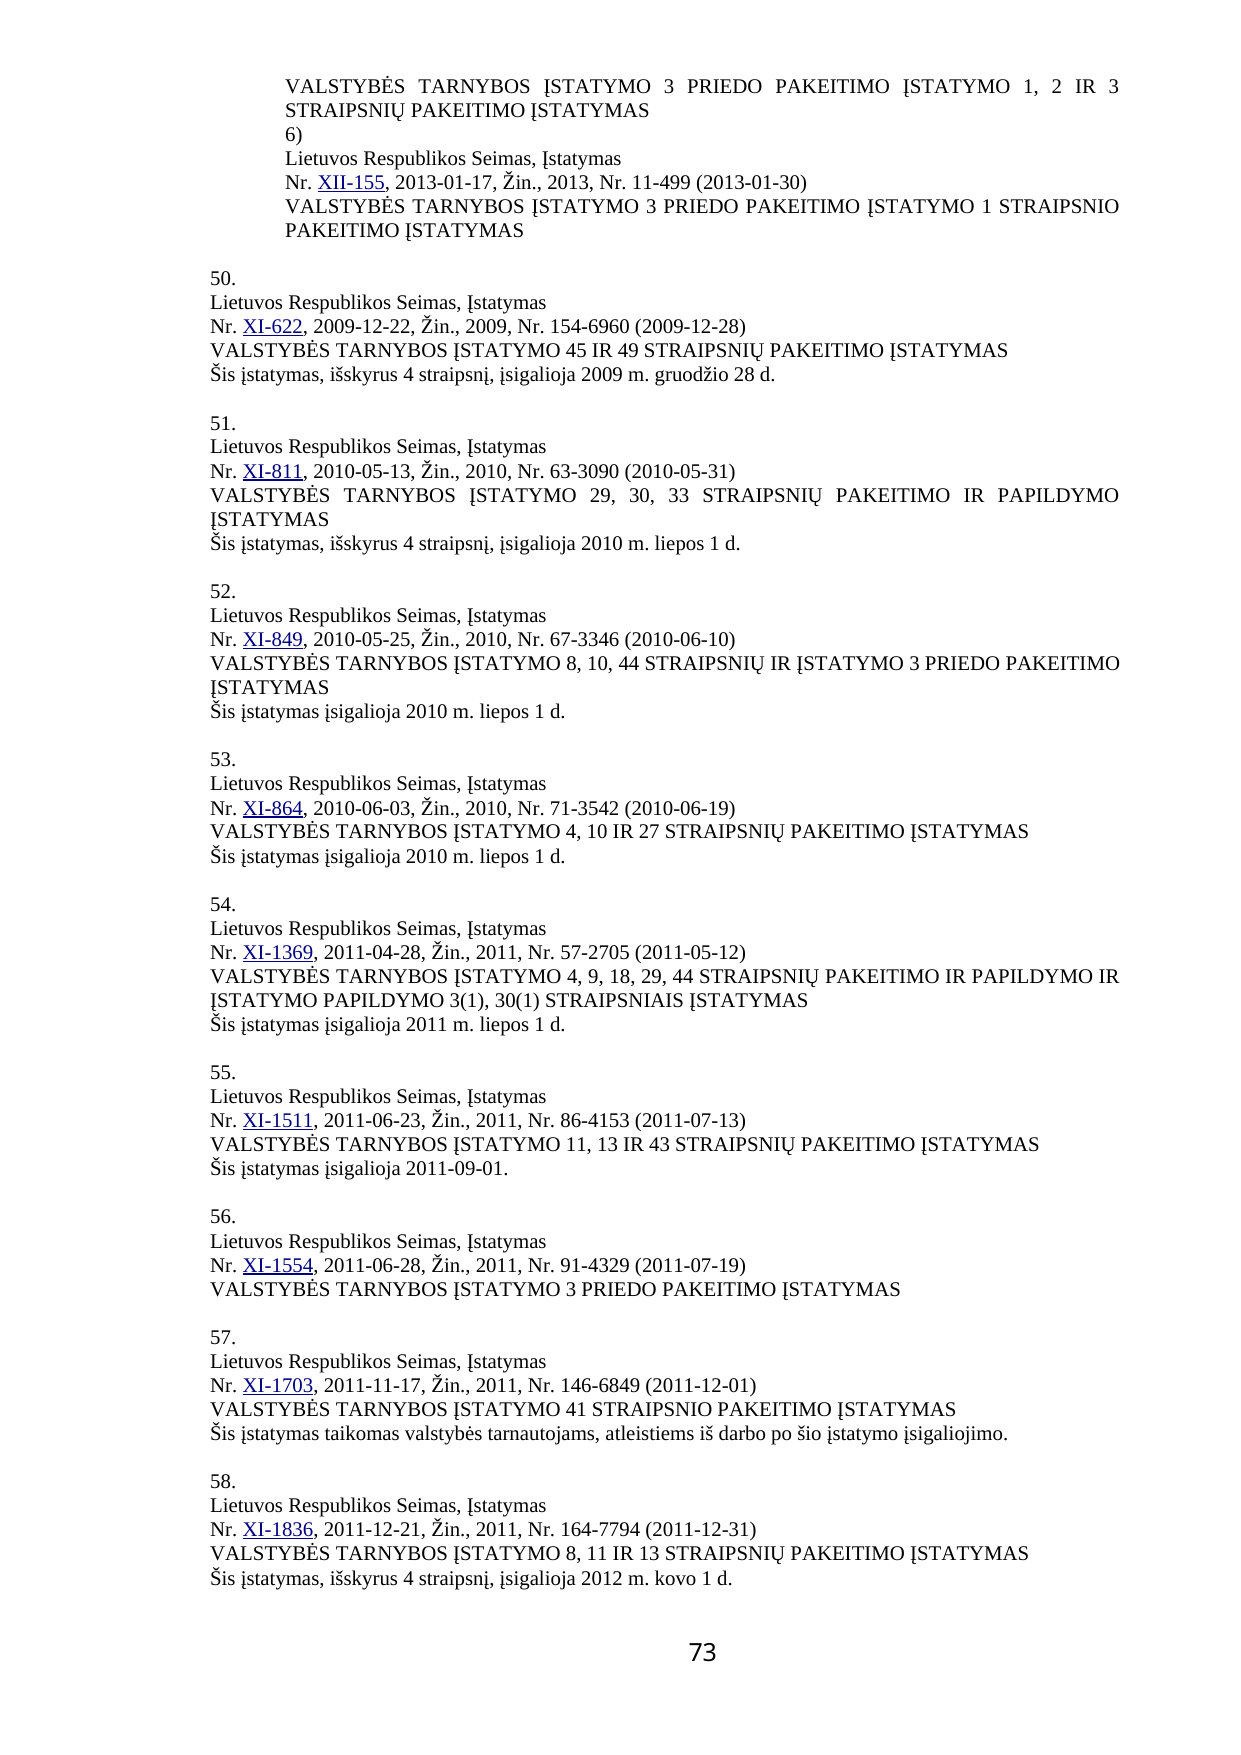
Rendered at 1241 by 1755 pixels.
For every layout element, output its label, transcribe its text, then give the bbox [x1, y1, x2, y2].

text Nr. XI-864, 2010-06-03, Žin., 2010, Nr. 71-3542 (2010-06-19) [210, 795, 1120, 819]
text 50. [210, 266, 1120, 290]
text VALSTYBĖS TARNYBOS ĮSTATYMO 4, 10 IR 27 STRAIPSNIŲ PAKEITIMO ĮSTATYMAS [210, 819, 1120, 843]
text 6) [210, 122, 1120, 146]
text Nr. XI-849, 2010-05-25, Žin., 2010, Nr. 67-3346 (2010-06-10) [210, 627, 1120, 651]
text Šis įstatymas įsigalioja 2011-09-01. [210, 1156, 1126, 1180]
text Nr. XI-1836, 2011-12-21, Žin., 2011, Nr. 164-7794 (2011-12-31) [210, 1517, 1120, 1541]
text VALSTYBĖS TARNYBOS ĮSTATYMO 11, 13 IR 43 STRAIPSNIŲ PAKEITIMO ĮSTATYMAS [210, 1132, 1120, 1156]
text Lietuvos Respublikos Seimas, Įstatymas [210, 771, 1120, 795]
text Lietuvos Respublikos Seimas, Įstatymas [210, 290, 1120, 314]
text 52. [210, 579, 1120, 603]
text Lietuvos Respublikos Seimas, Įstatymas [210, 1493, 1120, 1517]
text Šis įstatymas įsigalioja 2010 m. liepos 1 d. [210, 843, 1126, 868]
text Šis įstatymas, išskyrus 4 straipsnį, įsigalioja 2012 m. kovo 1 d. [210, 1565, 1120, 1589]
text Šis įstatymas taikomas valstybės tarnautojams, atleistiems iš darbo po šio įstatymo įsigaliojimo. [210, 1421, 1120, 1445]
text VALSTYBĖS TARNYBOS ĮSTATYMO 8, 11 IR 13 STRAIPSNIŲ PAKEITIMO ĮSTATYMAS [210, 1541, 1120, 1565]
text VALSTYBĖS TARNYBOS ĮSTATYMO 4, 9, 18, 29, 44 STRAIPSNIŲ PAKEITIMO IR PAPILDYMO IR ĮSTATYMO PAPILDYMO 3(1), 30(1) STRAIPSNIAIS ĮSTATYMAS [210, 964, 1120, 1012]
text 57. [210, 1325, 1120, 1349]
text Lietuvos Respublikos Seimas, Įstatymas [210, 916, 1120, 940]
text Šis įstatymas, išskyrus 4 straipsnį, įsigalioja 2010 m. liepos 1 d. [210, 531, 1120, 555]
text Lietuvos Respublikos Seimas, Įstatymas [210, 146, 1120, 170]
text VALSTYBĖS TARNYBOS ĮSTATYMO 45 IR 49 STRAIPSNIŲ PAKEITIMO ĮSTATYMAS [210, 338, 1120, 362]
text VALSTYBĖS TARNYBOS ĮSTATYMO 3 PRIEDO PAKEITIMO ĮSTATYMO 1 STRAIPSNIO PAKEITIMO ĮSTATYMAS [285, 194, 1120, 242]
text Nr. XI-811, 2010-05-13, Žin., 2010, Nr. 63-3090 (2010-05-31) [210, 458, 1120, 483]
text Lietuvos Respublikos Seimas, Įstatymas [210, 434, 1120, 458]
text Lietuvos Respublikos Seimas, Įstatymas [210, 1084, 1120, 1108]
text Nr. XI-1703, 2011-11-17, Žin., 2011, Nr. 146-6849 (2011-12-01) [210, 1373, 1120, 1397]
text Lietuvos Respublikos Seimas, Įstatymas [210, 1349, 1120, 1373]
text Nr. XI-1369, 2011-04-28, Žin., 2011, Nr. 57-2705 (2011-05-12) [210, 940, 1120, 964]
text VALSTYBĖS TARNYBOS ĮSTATYMO 3 PRIEDO PAKEITIMO ĮSTATYMO 1, 2 IR 3 STRAIPSNIŲ PAKEITIMO ĮSTATYMAS [285, 73, 1120, 122]
text Nr. XI-1554, 2011-06-28, Žin., 2011, Nr. 91-4329 (2011-07-19) [210, 1253, 1120, 1277]
text VALSTYBĖS TARNYBOS ĮSTATYMO 3 PRIEDO PAKEITIMO ĮSTATYMAS [210, 1277, 1120, 1301]
text VALSTYBĖS TARNYBOS ĮSTATYMO 29, 30, 33 STRAIPSNIŲ PAKEITIMO IR PAPILDYMO ĮSTATYMAS [210, 483, 1120, 531]
text 53. [210, 747, 1120, 771]
text Lietuvos Respublikos Seimas, Įstatymas [210, 603, 1120, 627]
text VALSTYBĖS TARNYBOS ĮSTATYMO 41 STRAIPSNIO PAKEITIMO ĮSTATYMAS [210, 1397, 1120, 1421]
text Lietuvos Respublikos Seimas, Įstatymas [210, 1228, 1120, 1253]
text Šis įstatymas, išskyrus 4 straipsnį, įsigalioja 2009 m. gruodžio 28 d. [210, 362, 1120, 386]
text 58. [210, 1469, 1120, 1493]
text 56. [210, 1204, 1120, 1228]
text Šis įstatymas įsigalioja 2011 m. liepos 1 d. [210, 1012, 1126, 1036]
text 54. [210, 892, 1120, 916]
text 51. [210, 410, 1120, 434]
text 55. [210, 1060, 1120, 1084]
text Nr. XII-155, 2013-01-17, Žin., 2013, Nr. 11-499 (2013-01-30) [210, 170, 1120, 194]
text Šis įstatymas įsigalioja 2010 m. liepos 1 d. [210, 699, 1120, 723]
text Nr. XI-1511, 2011-06-23, Žin., 2011, Nr. 86-4153 (2011-07-13) [210, 1108, 1120, 1132]
text VALSTYBĖS TARNYBOS ĮSTATYMO 8, 10, 44 STRAIPSNIŲ IR ĮSTATYMO 3 PRIEDO PAKEITIMO ĮSTATYMAS [210, 651, 1120, 699]
text Nr. XI-622, 2009-12-22, Žin., 2009, Nr. 154-6960 (2009-12-28) [210, 314, 1120, 338]
